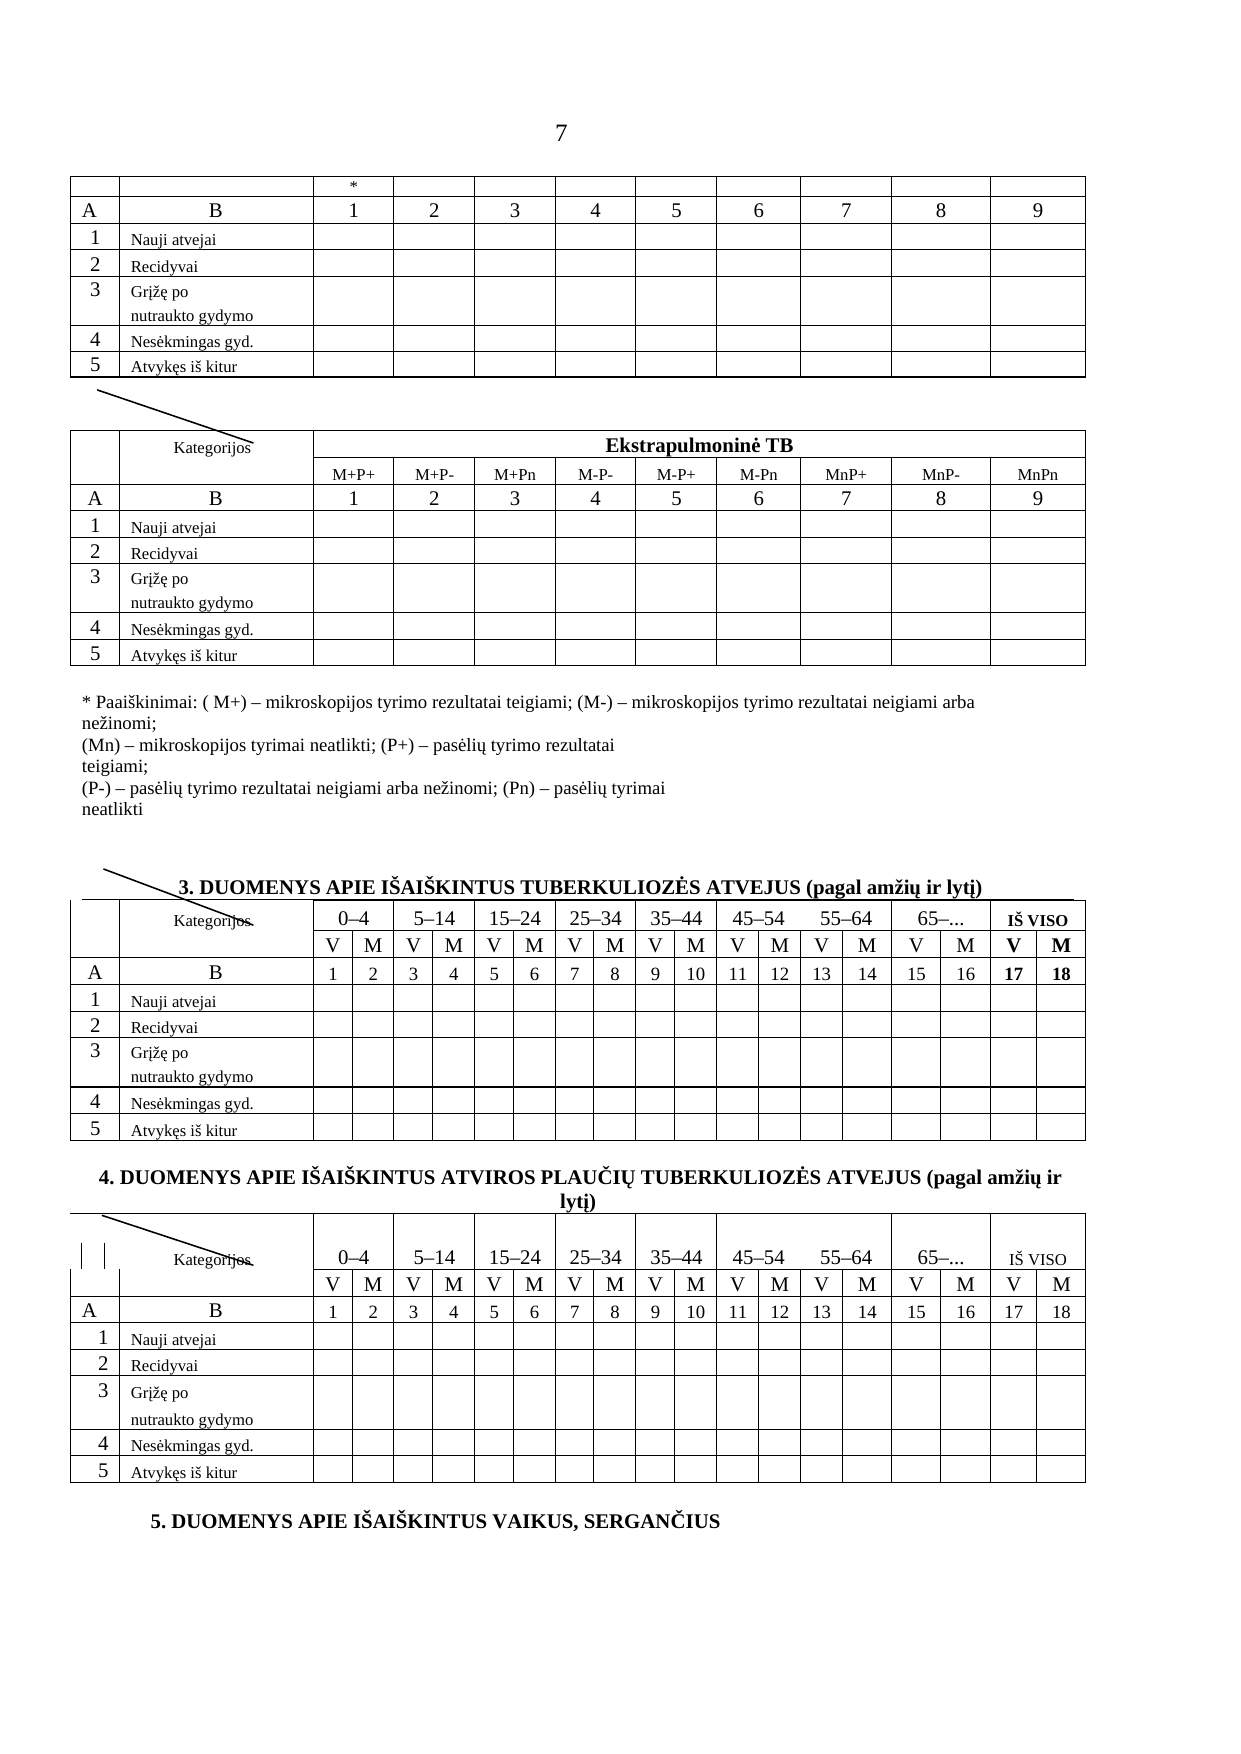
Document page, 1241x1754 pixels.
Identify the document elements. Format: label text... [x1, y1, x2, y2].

table_cell [1037, 1483, 1086, 1507]
table_cell [759, 1483, 801, 1507]
table_cell [991, 640, 1037, 665]
table_cell [314, 511, 352, 537]
table_cell [475, 820, 513, 844]
table_cell [636, 301, 674, 325]
table_cell [514, 1114, 555, 1139]
table_cell V [717, 1270, 758, 1296]
table_cell [1037, 250, 1085, 276]
table_cell 5 [636, 485, 716, 510]
table_cell [433, 1483, 474, 1507]
table_cell [513, 352, 555, 376]
table_cell [892, 1114, 940, 1139]
table_cell [941, 326, 990, 351]
table_cell 1 [314, 485, 393, 510]
table_cell Recidyvai [120, 538, 313, 563]
table_cell [941, 734, 990, 777]
table_cell 3 [71, 1038, 119, 1062]
table_cell nutraukto gydymo [120, 588, 313, 612]
table_cell [675, 666, 717, 691]
table_cell [941, 1402, 990, 1428]
table_cell V [394, 1270, 432, 1296]
table_cell [1037, 985, 1085, 1011]
table_cell [801, 734, 842, 777]
table_cell 5 [71, 640, 119, 665]
table_cell [717, 588, 758, 612]
table_cell [556, 1402, 593, 1428]
table_cell 15 [892, 958, 940, 984]
table_cell MnP+ [801, 458, 891, 483]
table_cell [514, 1456, 555, 1482]
table_cell [556, 250, 594, 276]
table_cell 1 [314, 958, 352, 984]
table_cell [119, 378, 313, 430]
table_cell Kategorijos [120, 431, 313, 457]
table_cell [801, 538, 842, 563]
table_cell [394, 640, 433, 665]
table_cell [594, 666, 636, 691]
table_cell [514, 1350, 555, 1375]
table_cell [394, 1323, 432, 1349]
table_cell [842, 564, 891, 588]
table_cell [594, 277, 635, 301]
table_cell [1037, 613, 1085, 639]
table_cell [394, 177, 474, 196]
table_cell [991, 352, 1037, 376]
table_cell [675, 1141, 717, 1164]
table_cell [636, 1323, 674, 1349]
table_cell [801, 1141, 842, 1164]
table_cell [843, 1430, 891, 1455]
table_cell Recidyvai [120, 1012, 313, 1037]
table_cell [556, 1350, 593, 1375]
table_cell [394, 564, 433, 588]
table_cell [801, 1038, 842, 1062]
table_cell [759, 666, 801, 691]
table_cell 4 [433, 958, 474, 984]
table_cell [675, 1062, 716, 1086]
table_cell [556, 1323, 593, 1349]
table_cell [475, 1430, 513, 1455]
table_cell V [475, 1270, 513, 1296]
table_cell [636, 378, 674, 430]
table_cell M [843, 1270, 891, 1296]
table_cell Kategorijos [120, 900, 233, 930]
table_cell V [475, 931, 513, 957]
table_cell [314, 613, 352, 639]
table_cell [636, 1483, 674, 1507]
table_cell [675, 277, 716, 301]
table_cell [353, 1088, 393, 1113]
table_cell [314, 326, 352, 351]
table_cell M+P+ [314, 458, 393, 483]
table_cell [941, 1323, 990, 1349]
table_cell 15–24 [475, 901, 555, 930]
table_cell [555, 1141, 594, 1164]
table_cell [513, 1141, 555, 1164]
table_cell 12 [759, 958, 800, 984]
table_cell [801, 1323, 842, 1349]
table_cell 65–... [892, 1214, 990, 1269]
table_cell [475, 1376, 513, 1402]
table_cell 17 [991, 1297, 1036, 1322]
table_cell [513, 564, 555, 588]
table_cell [717, 1141, 758, 1164]
table_cell [433, 538, 474, 563]
table_cell [71, 900, 119, 930]
table_cell [636, 1430, 674, 1455]
table_cell [433, 326, 474, 351]
table_cell [892, 613, 941, 639]
table_cell [842, 1141, 892, 1164]
table_cell Grįžę po [120, 1038, 313, 1062]
table_cell [594, 1483, 636, 1507]
table_cell [801, 352, 842, 376]
table_cell [594, 352, 635, 376]
table_cell [352, 1483, 394, 1507]
table_cell [1037, 1376, 1085, 1402]
table_cell [594, 224, 635, 249]
table_cell [594, 1376, 635, 1402]
table_cell 3 [71, 564, 119, 588]
table_cell [717, 985, 758, 1011]
table_cell [892, 352, 941, 376]
table_cell [594, 1402, 635, 1428]
table_cell [892, 378, 941, 430]
table_cell [314, 1376, 352, 1402]
table_cell B [120, 1297, 313, 1322]
table_cell [717, 1483, 758, 1507]
table_cell [991, 538, 1037, 563]
table_cell [636, 224, 674, 249]
table_cell [70, 820, 119, 844]
table_cell V [314, 1270, 352, 1296]
table_cell [717, 1088, 758, 1113]
table_cell [675, 613, 716, 639]
table_cell [475, 277, 513, 301]
table_cell [675, 1350, 716, 1375]
table_cell [594, 640, 635, 665]
table_cell [1037, 277, 1085, 301]
table_cell [513, 538, 555, 563]
table_cell [675, 985, 716, 1011]
table_cell [556, 538, 594, 563]
table_cell [759, 1114, 800, 1139]
table_cell [475, 378, 513, 430]
table_cell [433, 511, 474, 537]
table_cell [353, 1012, 393, 1037]
table_cell 15–24 [475, 1214, 555, 1269]
table_cell [594, 1430, 635, 1455]
table_cell [394, 301, 433, 325]
table_cell [990, 1141, 1037, 1164]
table_cell A [71, 958, 119, 984]
table_cell [394, 1114, 432, 1139]
table_cell [842, 511, 891, 537]
table_cell [991, 1456, 1036, 1482]
table_cell [1037, 378, 1086, 430]
table_cell 5 [636, 197, 716, 222]
table_cell [475, 177, 555, 196]
table_cell [556, 588, 594, 612]
table_cell [513, 1483, 555, 1507]
table_cell [594, 613, 635, 639]
table_cell [941, 224, 990, 249]
table_cell [314, 1062, 352, 1086]
table_cell [514, 1088, 555, 1113]
table_cell [892, 1376, 940, 1402]
table_cell [675, 564, 716, 588]
table_cell [352, 277, 393, 301]
table_cell [801, 1088, 842, 1113]
table_cell [941, 250, 990, 276]
table_cell [556, 1376, 593, 1402]
table_cell [70, 1483, 119, 1507]
table_cell [717, 640, 758, 665]
table_cell [991, 588, 1037, 612]
table_cell Nesėkmingas gyd. [120, 1088, 313, 1113]
table_cell [990, 378, 1037, 430]
table_cell 7 [801, 197, 891, 222]
table_cell [991, 1350, 1036, 1375]
table_cell [675, 352, 716, 376]
table_cell 18 [1037, 1297, 1085, 1322]
table_cell M-P+ [636, 458, 716, 483]
table_cell 3 [71, 277, 119, 301]
table_cell [675, 820, 717, 844]
table_cell 2 [353, 958, 393, 984]
table_cell [353, 1114, 393, 1139]
table_cell [314, 1038, 352, 1062]
table_cell 7 [801, 485, 891, 510]
table_cell [394, 1483, 433, 1507]
table_cell [71, 177, 119, 196]
table_cell [475, 666, 513, 691]
table_cell [675, 224, 716, 249]
table_cell [394, 511, 433, 537]
table_cell 4 [556, 485, 635, 510]
table_cell [892, 734, 941, 777]
table_cell M [514, 931, 555, 957]
table_cell [759, 1402, 800, 1428]
table_cell [843, 1376, 891, 1402]
table_cell [556, 326, 594, 351]
table_cell Atvykęs iš kitur [120, 1114, 313, 1139]
table_cell [717, 250, 758, 276]
table_cell [556, 352, 594, 376]
table_cell 2 [394, 485, 474, 510]
table_cell M [433, 931, 474, 957]
table_cell nutraukto gydymo [120, 301, 313, 325]
table_cell [843, 1012, 891, 1037]
table_cell 35–44 [636, 1214, 716, 1269]
table_header [82, 406, 102, 430]
table_cell [314, 588, 352, 612]
table_cell [636, 613, 674, 639]
table_cell [1037, 1456, 1085, 1482]
table_cell [394, 538, 433, 563]
table_cell [514, 1012, 555, 1037]
table_cell [801, 250, 842, 276]
table_cell [475, 250, 513, 276]
table_cell [475, 1483, 513, 1507]
table_cell [636, 326, 674, 351]
table_cell [892, 1483, 941, 1507]
table_cell [636, 352, 674, 376]
table_cell 0–4 [314, 1214, 393, 1269]
table_cell [941, 613, 990, 639]
table_cell 6 [514, 958, 555, 984]
table_cell [513, 301, 555, 325]
table_cell [636, 538, 674, 563]
table_cell [892, 1012, 940, 1037]
table_cell M [675, 931, 716, 957]
table_cell [70, 1214, 119, 1269]
table_cell M [594, 1270, 635, 1296]
table_cell M-P- [556, 458, 635, 483]
table_cell [892, 250, 941, 276]
table_cell [556, 224, 594, 249]
table_cell 4 [71, 1088, 119, 1113]
table_cell [475, 1141, 513, 1164]
table_cell [842, 734, 892, 777]
table_cell [71, 930, 119, 957]
table_cell [842, 1507, 1086, 1533]
table_cell [352, 1141, 394, 1164]
table_cell [475, 1114, 513, 1139]
table_cell [675, 326, 716, 351]
table_cell [394, 326, 433, 351]
table_cell 10 [675, 958, 716, 984]
table_cell [636, 1038, 674, 1062]
table_cell 3 [475, 197, 555, 222]
table_cell [892, 564, 941, 588]
table_cell [433, 1350, 474, 1375]
table_cell [513, 666, 555, 691]
table_cell [801, 378, 842, 430]
table_cell [801, 1350, 842, 1375]
table_cell nutraukto gydymo [120, 1062, 313, 1086]
table_cell [759, 1350, 800, 1375]
table_cell [1037, 1430, 1085, 1455]
table_cell [801, 1012, 842, 1037]
table_cell [759, 1323, 800, 1349]
table_cell [71, 457, 119, 483]
table_cell 55–64 [801, 901, 891, 930]
table_cell [352, 613, 393, 639]
table_cell 2 [71, 1350, 119, 1375]
table_cell [314, 1012, 352, 1037]
table_cell [842, 1483, 892, 1507]
table_cell [717, 1350, 758, 1375]
table_cell [801, 588, 842, 612]
table_cell [314, 1350, 352, 1375]
table_cell [892, 640, 941, 665]
table_cell [717, 777, 758, 820]
table_cell [842, 277, 891, 301]
table_cell [801, 224, 842, 249]
table_cell [475, 538, 513, 563]
table_cell [352, 564, 393, 588]
table_cell Nauji atvejai [120, 511, 313, 537]
table_cell Grįžę po [120, 277, 313, 301]
table_cell [1037, 666, 1086, 691]
table_cell [1037, 1141, 1086, 1164]
table_cell [394, 277, 433, 301]
table_cell [513, 613, 555, 639]
table_cell [1037, 1038, 1085, 1062]
table_cell V [556, 1270, 593, 1296]
table_cell [314, 1430, 352, 1455]
table_cell M [941, 931, 990, 957]
table_cell Nauji atvejai [120, 985, 313, 1011]
table_cell [842, 588, 891, 612]
table_cell 9 [636, 1297, 674, 1322]
table_cell [594, 1038, 635, 1062]
table_cell [433, 1088, 474, 1113]
table_cell [759, 1012, 800, 1037]
table_header [82, 873, 178, 899]
table_cell [941, 1062, 990, 1086]
table_cell 8 [892, 485, 990, 510]
table_cell 13 [801, 1297, 842, 1322]
table_cell [843, 1350, 891, 1375]
table_cell [717, 1376, 758, 1402]
table_cell V [717, 931, 758, 957]
table_cell [433, 301, 474, 325]
table_cell [1037, 1402, 1085, 1428]
table_cell [394, 588, 433, 612]
table_cell [1037, 777, 1086, 820]
table_cell [71, 1269, 119, 1296]
table_cell [801, 564, 842, 588]
table_cell [475, 985, 513, 1011]
table_cell V [892, 1270, 940, 1296]
table_cell [313, 378, 352, 430]
table_cell [675, 734, 717, 777]
table_cell [892, 1323, 940, 1349]
table_cell 9 [636, 958, 674, 984]
table_cell [394, 250, 433, 276]
table_cell [394, 820, 433, 844]
table_cell 4 [71, 613, 119, 639]
table_cell [433, 1430, 474, 1455]
table_cell Nauji atvejai [120, 1323, 313, 1349]
table_cell [892, 1456, 940, 1482]
table_cell [555, 820, 594, 844]
table_cell [475, 588, 513, 612]
table_cell 1 [71, 1323, 119, 1349]
table_cell [941, 666, 990, 691]
table_cell [636, 1350, 674, 1375]
table_cell [394, 985, 432, 1011]
table_cell 18 [1037, 958, 1085, 984]
table_cell [594, 326, 635, 351]
table_cell [759, 734, 801, 777]
table_cell 1 [71, 511, 119, 537]
table_cell [892, 224, 941, 249]
table_cell [801, 1430, 842, 1455]
table_cell [1037, 511, 1085, 537]
table_cell [717, 177, 800, 196]
table_cell Kategorijos [192, 900, 313, 930]
table_cell [475, 1456, 513, 1482]
table_cell [594, 1012, 635, 1037]
table_cell [120, 930, 313, 957]
table_cell B [120, 958, 313, 984]
table_header 3. DUOMENYS APIE IŠAIŠKINTUS TUBERKULIOZĖS ATVEJUS (pagal amžių ir lytį) [120, 873, 1074, 899]
table_cell [801, 301, 842, 325]
table_cell [991, 511, 1037, 537]
table_cell [594, 1456, 635, 1482]
table_cell [941, 1012, 990, 1037]
table_cell [892, 1402, 940, 1428]
table_cell [675, 1088, 716, 1113]
table_cell V [314, 931, 352, 957]
table_cell 1 [314, 1297, 352, 1322]
table_cell [759, 1038, 800, 1062]
table_cell [675, 1376, 716, 1402]
table_cell [555, 666, 594, 691]
table_cell [314, 352, 352, 376]
table_cell M [759, 931, 800, 957]
table_cell 5 [71, 1456, 119, 1482]
table_cell [514, 1062, 555, 1086]
table_cell [675, 1483, 717, 1507]
table_cell [313, 666, 352, 691]
table_cell 7 [556, 1297, 593, 1322]
table_cell [353, 1376, 393, 1402]
table_cell 10 [675, 1297, 716, 1322]
table_cell [759, 250, 800, 276]
table_cell 8 [892, 197, 990, 222]
table_cell [801, 640, 842, 665]
table_cell [394, 666, 433, 691]
table_cell [759, 538, 800, 563]
table_cell [594, 378, 636, 430]
table_cell [70, 844, 1086, 900]
table_cell [1037, 1350, 1085, 1375]
table_cell [842, 640, 891, 665]
table_cell V [991, 931, 1036, 957]
table_cell [556, 301, 594, 325]
table_cell [759, 301, 800, 325]
table_cell [352, 538, 393, 563]
table_cell [594, 1062, 635, 1086]
table_cell [991, 326, 1037, 351]
table_cell [70, 1141, 119, 1164]
table_cell MnPn [991, 458, 1085, 483]
table_cell [433, 378, 474, 430]
table_cell [717, 613, 758, 639]
table_cell Grįžę po [120, 564, 313, 588]
table_cell Grįžę po [120, 1376, 313, 1402]
table_cell [70, 666, 119, 691]
table_cell [941, 301, 990, 325]
table_cell [475, 352, 513, 376]
table_cell [675, 1323, 716, 1349]
table_cell nutraukto gydymo [120, 1402, 313, 1428]
table_cell 25–34 [556, 1214, 635, 1269]
table_cell [514, 1038, 555, 1062]
table_cell [636, 640, 674, 665]
table_cell [842, 820, 892, 844]
table_cell [991, 1012, 1036, 1037]
table_cell [941, 1038, 990, 1062]
table_cell [1037, 820, 1086, 844]
table_cell [1037, 224, 1085, 249]
table_cell [71, 1402, 119, 1428]
table_cell 5–14 [394, 901, 474, 930]
table_cell [433, 1114, 474, 1139]
table_cell [759, 1141, 801, 1164]
table_cell M [433, 1270, 474, 1296]
table_cell B [120, 485, 313, 510]
table_cell 65–... [892, 901, 990, 930]
table_cell [892, 1038, 940, 1062]
table_cell 3 [394, 958, 432, 984]
table_cell [353, 1350, 393, 1375]
table_cell [991, 277, 1037, 301]
table_cell [314, 1456, 352, 1482]
table_cell [352, 511, 393, 537]
table_cell [394, 1062, 432, 1086]
table_cell [801, 820, 842, 844]
table_cell M [941, 1270, 990, 1296]
table_cell [991, 177, 1085, 196]
table_cell 2 [71, 538, 119, 563]
table_cell [555, 1483, 594, 1507]
table_cell [892, 820, 941, 844]
table_cell [759, 1456, 800, 1482]
table_cell [594, 1350, 635, 1375]
table_cell [801, 1402, 842, 1428]
table_cell [352, 378, 394, 430]
table_cell [991, 985, 1036, 1011]
table_cell [433, 250, 474, 276]
table_cell [120, 177, 313, 196]
table_cell V [394, 931, 432, 957]
table_cell 4. DUOMENYS APIE IŠAIŠKINTUS ATVIROS PLAUČIŲ TUBERKULIOZĖS ATVEJUS (pagal amžių ir lytį) [70, 1165, 1086, 1213]
table_cell Nesėkmingas gyd. [120, 1430, 313, 1455]
table_cell [636, 1114, 674, 1139]
table_cell [717, 1456, 758, 1482]
table_cell [353, 1062, 393, 1086]
table_cell [892, 1350, 940, 1375]
table_cell [675, 1456, 716, 1482]
table_cell [433, 1012, 474, 1037]
table_cell [513, 224, 555, 249]
table_cell [1037, 352, 1085, 376]
table_cell [1037, 640, 1085, 665]
table_cell [675, 1012, 716, 1037]
table_cell [556, 1062, 593, 1086]
table_cell [119, 1141, 313, 1164]
table_cell [394, 378, 433, 430]
table_cell [1037, 1062, 1085, 1086]
table_cell [314, 224, 352, 249]
table_cell [801, 985, 842, 1011]
table_cell [675, 301, 716, 325]
table_cell [801, 277, 842, 301]
table_cell 2 [394, 197, 474, 222]
table_cell [314, 250, 352, 276]
table_cell [433, 352, 474, 376]
table_cell [941, 1376, 990, 1402]
table_cell [759, 511, 800, 537]
table_cell Atvykęs iš kitur [120, 640, 313, 665]
table_cell [991, 1114, 1036, 1139]
table_cell [717, 820, 758, 844]
table_cell [759, 564, 800, 588]
table_cell [675, 1114, 716, 1139]
table_cell [1037, 588, 1085, 612]
table_cell 5. DUOMENYS APIE IŠAIŠKINTUS VAIKUS, SERGANČIUS [70, 1507, 801, 1533]
table_cell [313, 1483, 352, 1507]
table_cell [394, 352, 433, 376]
table_cell [941, 820, 990, 844]
table_cell [801, 666, 842, 691]
table_cell [636, 564, 674, 588]
table_cell [119, 399, 209, 430]
table_cell [314, 564, 352, 588]
table_cell [353, 1038, 393, 1062]
table_cell [394, 1038, 432, 1062]
table_cell 11 [717, 1297, 758, 1322]
table_cell [394, 1430, 432, 1455]
table_cell [759, 777, 801, 820]
table_cell 14 [843, 958, 891, 984]
table_cell [759, 613, 800, 639]
table_cell [394, 1350, 432, 1375]
table_cell 2 [71, 1012, 119, 1037]
table_cell [717, 1062, 758, 1086]
table_cell [941, 378, 990, 430]
table_cell [513, 640, 555, 665]
table_cell [675, 378, 717, 430]
table_cell 6 [514, 1297, 555, 1322]
table_cell MnP- [892, 458, 990, 483]
table_cell [120, 457, 313, 483]
table_cell [353, 1402, 393, 1428]
table_cell [759, 326, 800, 351]
table_cell M [594, 931, 635, 957]
table_cell [353, 1456, 393, 1482]
table_cell [71, 1062, 119, 1086]
table_cell [556, 1088, 593, 1113]
table_cell [636, 277, 674, 301]
table_cell [842, 378, 892, 430]
table_cell [843, 1088, 891, 1113]
table_cell [556, 1456, 593, 1482]
table_cell [990, 666, 1037, 691]
table_cell * [314, 177, 393, 196]
table_cell [675, 1038, 716, 1062]
table_cell [801, 613, 842, 639]
table_cell [475, 224, 513, 249]
table_cell [556, 640, 594, 665]
table_cell [433, 224, 474, 249]
table_cell [636, 1456, 674, 1482]
table_cell [314, 1088, 352, 1113]
table_cell [759, 224, 800, 249]
table_cell [941, 511, 990, 537]
table_cell M [353, 1270, 393, 1296]
table_cell [801, 1114, 842, 1139]
table_cell 8 [594, 1297, 635, 1322]
table_cell M [1037, 931, 1085, 957]
table_cell 5 [71, 1114, 119, 1139]
table_cell [514, 1402, 555, 1428]
table_cell [675, 1402, 716, 1428]
table_cell [1037, 691, 1086, 734]
table_cell [394, 1141, 433, 1164]
table_cell Recidyvai [120, 1350, 313, 1375]
table_cell [675, 588, 716, 612]
table_cell [433, 1038, 474, 1062]
table_cell [352, 250, 393, 276]
table_cell 4 [433, 1297, 474, 1322]
table_cell [991, 224, 1037, 249]
table_cell [717, 1012, 758, 1037]
table_cell [119, 1483, 313, 1507]
table_cell [513, 511, 555, 537]
table_cell Recidyvai [120, 250, 313, 276]
table_cell [514, 1376, 555, 1402]
table_cell 45–54 [717, 1214, 801, 1269]
table_cell [717, 1402, 758, 1428]
table_cell [801, 1507, 842, 1533]
table_cell [759, 1376, 800, 1402]
table_cell IŠ VISO [991, 1214, 1085, 1269]
table_cell [842, 666, 892, 691]
table_cell [556, 1430, 593, 1455]
table_cell [759, 1430, 800, 1455]
table_cell V [892, 931, 940, 957]
table_cell 16 [941, 1297, 990, 1322]
table_cell [759, 378, 801, 430]
table_cell [119, 820, 313, 844]
table_cell [636, 588, 674, 612]
table_cell [433, 985, 474, 1011]
table_cell [433, 666, 474, 691]
table_cell [513, 820, 555, 844]
table_cell [314, 277, 352, 301]
table_cell 9 [991, 485, 1085, 510]
table_cell [843, 1114, 891, 1139]
table_cell [1037, 1323, 1085, 1349]
table_cell Atvykęs iš kitur [120, 1456, 313, 1482]
table_cell [475, 1323, 513, 1349]
table_cell B [120, 197, 313, 222]
table_cell [842, 777, 892, 820]
table_cell [892, 177, 990, 196]
table_cell [991, 564, 1037, 588]
table_cell [433, 1323, 474, 1349]
table_cell 8 [594, 958, 635, 984]
table_cell [1037, 1012, 1085, 1037]
table_cell [636, 1088, 674, 1113]
table_cell [594, 511, 635, 537]
table_cell [594, 1088, 635, 1113]
table_cell [594, 1323, 635, 1349]
table_cell [801, 1376, 842, 1402]
table_cell [353, 1430, 393, 1455]
table_cell [314, 1114, 352, 1139]
table_cell [941, 564, 990, 588]
table_cell [475, 326, 513, 351]
table_cell 3 [475, 485, 555, 510]
table_cell M+P- [394, 458, 474, 483]
table_cell [843, 1038, 891, 1062]
table_cell [759, 820, 801, 844]
table_cell [991, 301, 1037, 325]
table_cell [313, 1141, 352, 1164]
table_cell [636, 1062, 674, 1086]
table_cell 16 [941, 958, 990, 984]
table_cell 1 [71, 985, 119, 1011]
table_cell [433, 564, 474, 588]
table_cell [892, 326, 941, 351]
table_cell Atvykęs iš kitur [120, 352, 313, 376]
table_cell [594, 1141, 636, 1164]
table_cell Nesėkmingas gyd. [120, 613, 313, 639]
table_cell [394, 1402, 432, 1428]
table_cell [394, 1088, 432, 1113]
table_cell [941, 588, 990, 612]
table_cell [941, 1430, 990, 1455]
table_cell [717, 224, 758, 249]
table_cell V [556, 931, 593, 957]
table_cell [843, 1323, 891, 1349]
table_cell [941, 277, 990, 301]
table_cell [801, 777, 842, 820]
table_cell [313, 820, 352, 844]
table_cell [352, 352, 393, 376]
table_cell [991, 1376, 1036, 1402]
table_cell M+Pn [475, 458, 555, 483]
table_cell [594, 820, 636, 844]
table_cell [1037, 301, 1085, 325]
table_cell [941, 640, 990, 665]
table_cell [352, 326, 393, 351]
table_cell [555, 378, 594, 430]
table_cell [941, 985, 990, 1011]
table_cell [120, 1269, 313, 1296]
table_cell [352, 820, 394, 844]
table_cell [71, 431, 119, 457]
table_cell [1037, 1114, 1085, 1139]
table_cell [314, 301, 352, 325]
table_cell [675, 1430, 716, 1455]
table_cell [475, 1088, 513, 1113]
table_cell [514, 1430, 555, 1455]
table_cell [801, 326, 842, 351]
table_cell [433, 1456, 474, 1482]
table_cell (Mn) – mikroskopijos tyrimai neatlikti; (P+) – pasėlių tyrimo rezultatai teigiami; [70, 734, 674, 777]
table_cell A [71, 485, 119, 510]
table_cell 15 [892, 1297, 940, 1322]
table_cell [759, 277, 800, 301]
table_cell [941, 777, 990, 820]
table_cell [314, 1402, 352, 1428]
table_cell 0–4 [314, 901, 393, 930]
table_cell [1037, 1088, 1085, 1113]
table_cell [636, 1402, 674, 1428]
table_cell 6 [717, 485, 800, 510]
table_cell [314, 640, 352, 665]
table_cell [843, 1456, 891, 1482]
table_cell 7 [556, 958, 593, 984]
table_cell [990, 734, 1037, 777]
table_cell [636, 1376, 674, 1402]
table_cell [314, 985, 352, 1011]
table_cell 4 [71, 326, 119, 351]
table_cell Nesėkmingas gyd. [120, 326, 313, 351]
table_cell [675, 538, 716, 563]
table_cell Kategorijos [119, 1214, 313, 1269]
table_cell [991, 613, 1037, 639]
table_cell [892, 277, 941, 301]
table_cell 45–54 [717, 901, 801, 930]
table_cell [513, 378, 555, 430]
table_cell [119, 666, 313, 691]
table_cell [991, 1038, 1036, 1062]
table_cell 4 [71, 1430, 119, 1455]
table_cell [594, 538, 635, 563]
table_cell [717, 326, 758, 351]
table_cell [394, 224, 433, 249]
table_cell [941, 1141, 990, 1164]
table_cell [594, 1114, 635, 1139]
table_cell [1037, 326, 1085, 351]
table_cell [594, 301, 635, 325]
table_cell [433, 588, 474, 612]
table_cell [353, 985, 393, 1011]
table_cell M-Pn [717, 458, 800, 483]
table_cell [717, 1323, 758, 1349]
table_cell [514, 1323, 555, 1349]
table_cell [394, 1376, 432, 1402]
table_cell [892, 1088, 940, 1113]
table_cell * Paaiškinimai: ( M+) – mikroskopijos tyrimo rezultatai teigiami; (M-) – mikroskopijos tyrimo rezultatai neigiami arba nežinomi; [70, 691, 990, 734]
table_cell [475, 301, 513, 325]
table_cell 5 [71, 352, 119, 376]
table_cell [801, 1456, 842, 1482]
table_cell [675, 511, 716, 537]
table_cell [475, 1012, 513, 1037]
table_cell 17 [991, 958, 1036, 984]
table_cell [801, 1062, 842, 1086]
table_cell 55–64 [801, 1214, 891, 1269]
table_cell [991, 1062, 1036, 1086]
table_cell [475, 640, 513, 665]
table_cell [314, 1323, 352, 1349]
table_cell [843, 1402, 891, 1428]
table_cell [636, 1012, 674, 1037]
table_cell [594, 564, 635, 588]
table_cell [636, 820, 674, 844]
table_cell [941, 1088, 990, 1113]
table_cell [991, 1430, 1036, 1455]
table_cell [475, 511, 513, 537]
table_cell 6 [717, 197, 800, 222]
table_cell [842, 301, 891, 325]
table_cell V [636, 931, 674, 957]
table_cell M [1037, 1270, 1085, 1296]
table_cell 2 [353, 1297, 393, 1322]
table_cell [433, 820, 474, 844]
table_cell [717, 564, 758, 588]
table_cell [636, 511, 674, 537]
table_header [82, 1243, 104, 1269]
table_cell 13 [801, 958, 842, 984]
table_cell [941, 538, 990, 563]
table_cell [353, 1323, 393, 1349]
table_cell 11 [717, 958, 758, 984]
table_cell [70, 378, 119, 430]
table_cell 35–44 [636, 901, 716, 930]
table_cell [941, 1483, 990, 1507]
table_cell [433, 1376, 474, 1402]
table_cell [892, 511, 941, 537]
table_cell [433, 640, 474, 665]
table_cell [990, 777, 1037, 820]
table_cell V [801, 931, 842, 957]
table_cell [941, 352, 990, 376]
table_cell [513, 326, 555, 351]
table_cell [71, 301, 119, 325]
table_cell [892, 1141, 941, 1164]
table_cell [352, 301, 393, 325]
table_cell [475, 613, 513, 639]
table_cell [556, 1012, 593, 1037]
table_cell Nauji atvejai [120, 224, 313, 249]
table_cell [394, 613, 433, 639]
table_cell [759, 1062, 800, 1086]
table_cell [556, 613, 594, 639]
table_cell [717, 1114, 758, 1139]
table_cell [636, 985, 674, 1011]
table_cell [352, 640, 393, 665]
table_cell 4 [556, 197, 635, 222]
table_cell [801, 177, 891, 196]
table_cell [433, 277, 474, 301]
table_cell [843, 1062, 891, 1086]
table_cell [514, 985, 555, 1011]
table_cell [594, 985, 635, 1011]
table_cell [842, 224, 891, 249]
table_cell [1037, 538, 1085, 563]
table_cell [556, 1114, 593, 1139]
table_cell [842, 613, 891, 639]
table_cell M [843, 931, 891, 957]
table_cell M [759, 1270, 800, 1296]
table_cell [556, 511, 594, 537]
table_cell [842, 250, 891, 276]
table_cell [352, 666, 394, 691]
table_cell [941, 1456, 990, 1482]
table_cell [990, 691, 1037, 734]
table_cell 12 [759, 1297, 800, 1322]
table_cell 5 [475, 958, 513, 984]
table_cell [991, 250, 1037, 276]
table_cell [717, 1038, 758, 1062]
table_cell [759, 352, 800, 376]
table_cell [556, 277, 594, 301]
table_cell [717, 734, 758, 777]
table_cell [433, 1402, 474, 1428]
table_cell 3 [394, 1297, 432, 1322]
table_cell [892, 301, 941, 325]
table_cell 9 [991, 197, 1085, 222]
table_cell [990, 820, 1037, 844]
table_cell [892, 666, 941, 691]
table_cell 5–14 [394, 1214, 474, 1269]
table_cell [941, 1350, 990, 1375]
table_cell [475, 1038, 513, 1062]
table_cell [352, 224, 393, 249]
table_cell [513, 588, 555, 612]
table_cell [759, 640, 800, 665]
table_cell [801, 511, 842, 537]
table_cell M [675, 1270, 716, 1296]
table_cell [636, 1141, 674, 1164]
table_cell [892, 538, 941, 563]
table_cell [801, 1483, 842, 1507]
table_cell [352, 588, 393, 612]
table_cell [475, 1350, 513, 1375]
table_cell [717, 666, 758, 691]
table_cell [394, 1012, 432, 1037]
table_cell [941, 1114, 990, 1139]
table_cell A [71, 1297, 119, 1322]
table_cell [759, 588, 800, 612]
table_cell [104, 1214, 119, 1219]
table_cell [433, 1062, 474, 1086]
table_cell 14 [843, 1297, 891, 1322]
table_cell [675, 640, 716, 665]
table_cell [892, 985, 940, 1011]
table_cell [394, 1456, 432, 1482]
table_cell [475, 564, 513, 588]
table_cell [892, 777, 941, 820]
table_cell [892, 1062, 940, 1086]
table_cell [991, 1323, 1036, 1349]
table_cell [636, 250, 674, 276]
table_cell [475, 1402, 513, 1428]
table_cell [842, 538, 891, 563]
table_cell [433, 613, 474, 639]
table_cell [556, 177, 635, 196]
table_cell [1037, 734, 1086, 777]
table_cell [717, 511, 758, 537]
table_cell [759, 985, 800, 1011]
table_cell [556, 564, 594, 588]
table_cell V [801, 1270, 842, 1296]
table_cell [842, 352, 891, 376]
table_cell [475, 1062, 513, 1086]
table_cell [1037, 564, 1085, 588]
table_cell [594, 250, 635, 276]
table_cell [433, 1141, 474, 1164]
table_cell [675, 250, 716, 276]
table_cell [892, 1430, 940, 1455]
table_cell [717, 277, 758, 301]
table_cell [71, 588, 119, 612]
table_cell 1 [314, 197, 393, 222]
table_cell (P-) – pasėlių tyrimo rezultatai neigiami arba nežinomi; (Pn) – pasėlių tyrimai neatlikti [70, 777, 717, 820]
table_cell [314, 538, 352, 563]
table_cell Ekstrapulmoninė TB [314, 431, 1085, 457]
table_cell 1 [71, 224, 119, 249]
table_cell [717, 352, 758, 376]
table_cell [717, 378, 758, 430]
table_cell IŠ VISO [991, 901, 1085, 930]
table_cell [556, 1038, 593, 1062]
table_cell [513, 277, 555, 301]
table_cell V [636, 1270, 674, 1296]
table_cell [717, 301, 758, 325]
table_cell [991, 1402, 1036, 1428]
table_cell [892, 588, 941, 612]
table_cell [513, 250, 555, 276]
table_cell [594, 588, 635, 612]
table_cell 2 [71, 250, 119, 276]
table_cell [717, 1430, 758, 1455]
table_cell [843, 985, 891, 1011]
table_cell [636, 177, 716, 196]
table_cell A [71, 197, 119, 222]
table_cell [842, 326, 891, 351]
table_cell [759, 1088, 800, 1113]
table_cell 5 [475, 1297, 513, 1322]
table_cell M [353, 931, 393, 957]
table_cell 3 [71, 1376, 119, 1402]
table_cell [556, 985, 593, 1011]
table_cell [991, 1088, 1036, 1113]
table_cell V [991, 1270, 1036, 1296]
table_cell M [514, 1270, 555, 1296]
table_cell [636, 666, 674, 691]
table_cell [717, 538, 758, 563]
table_cell 25–34 [556, 901, 635, 930]
table_cell [990, 1483, 1037, 1507]
